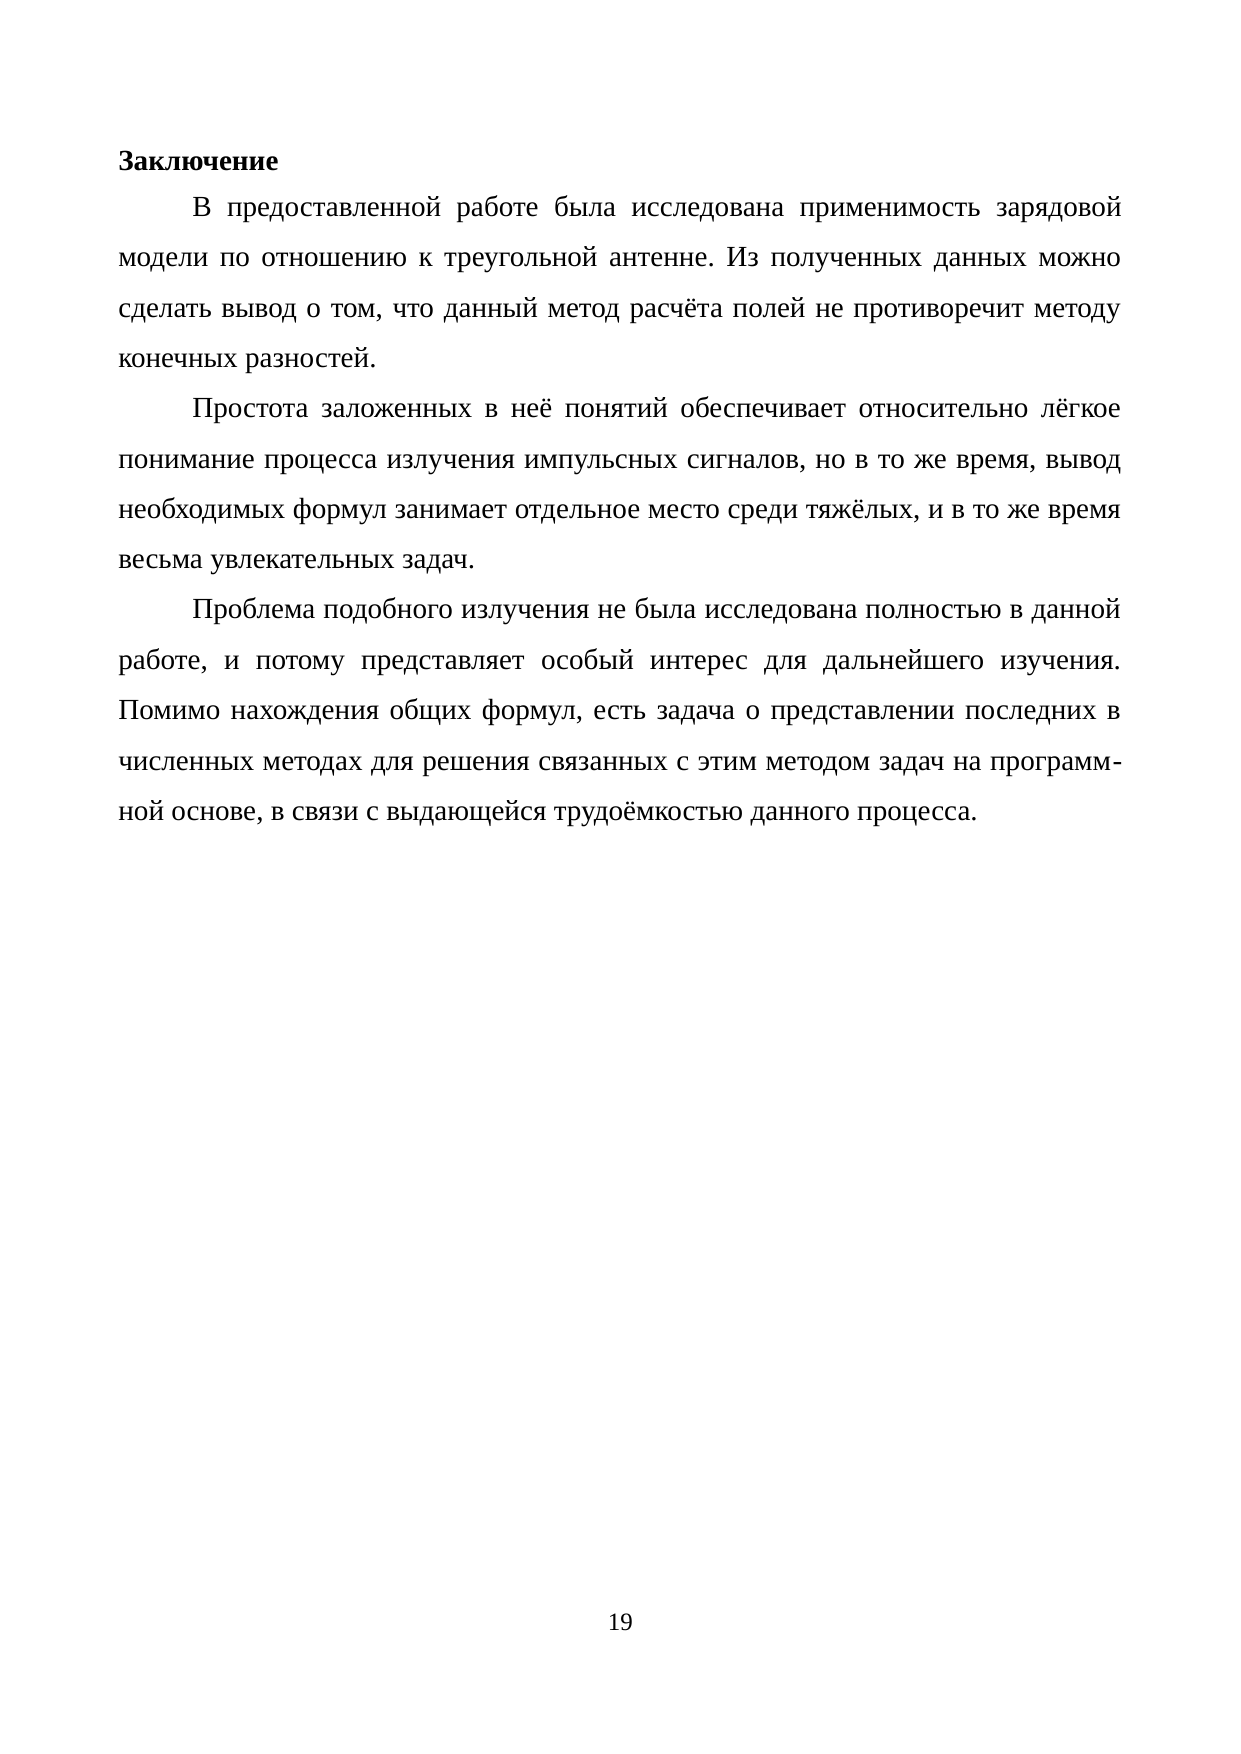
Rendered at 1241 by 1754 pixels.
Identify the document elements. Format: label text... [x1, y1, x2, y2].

text Простота заложенных в неё понятий обеспечивает относительно лёгкое понимание процесса излучения импульсных сигналов, но в то же время, вывод необходимых формул занимает отдельное место среди тяжёлых, и в то же время весьма увлекательных задач. [118, 390, 1122, 575]
text В предоставленной работе была исследована применимость зарядовой модели по отношению к треугольной антенне. Из полученных данных можно сделать вывод о том, что данный метод расчёта полей не противоречит методу конечных разностей. [118, 189, 1122, 374]
text Проблема подобного излучения не была исследована полностью в данной работе, и потому представляет особый интерес для дальнейшего изучения. Помимо нахождения общих формул, есть задача о представлении последних в численных методах для решения связанных с этим методом задач на программ­ной основе, в связи с выдающейся трудоёмкостью данного процесса. [118, 592, 1122, 826]
subtitle Заключение [118, 143, 1122, 177]
